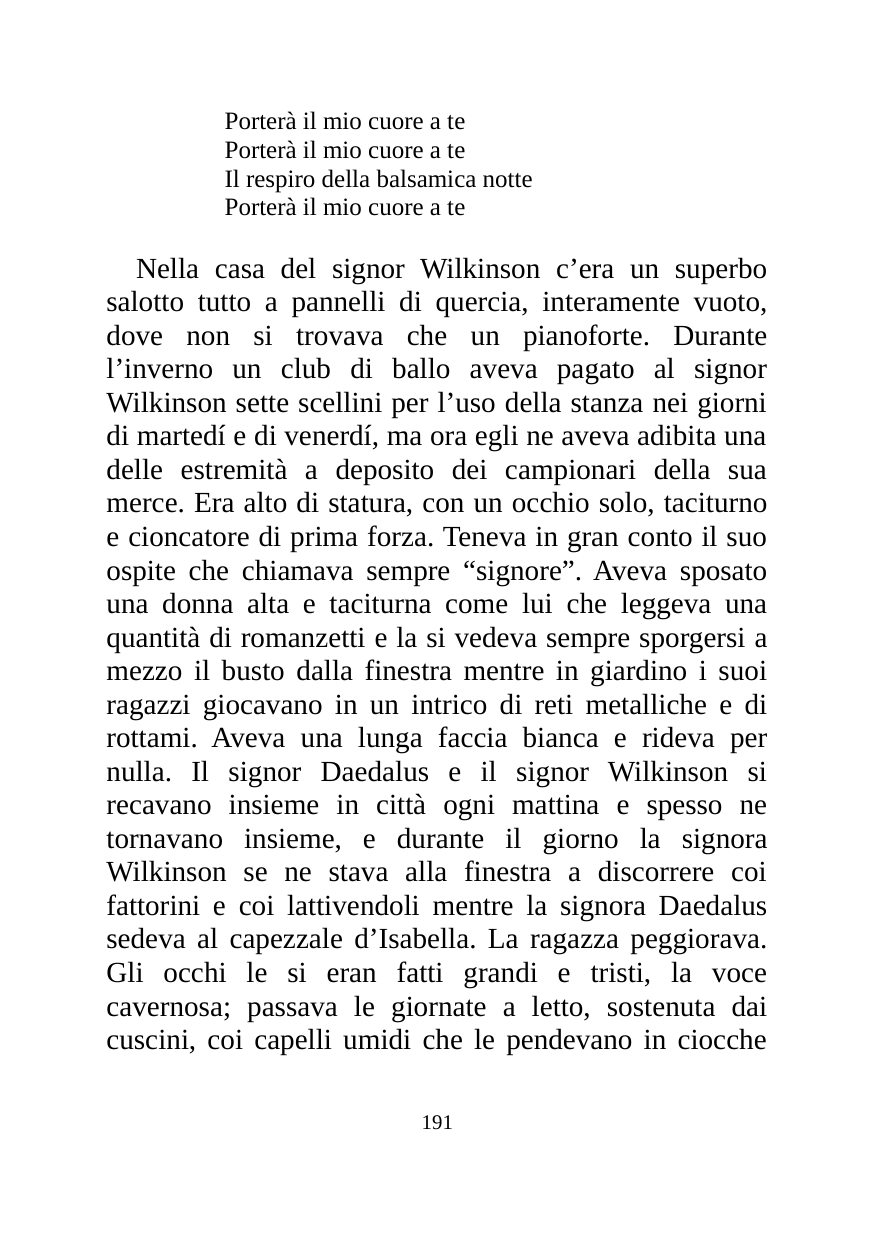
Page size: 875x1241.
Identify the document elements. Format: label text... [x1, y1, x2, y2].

text Porterà il mio cuore a te Porterà il mio cuore a te Il respiro della balsamica notte Porterà il mio cuore a te [224, 106, 768, 221]
text Nella casa del signor Wilkinson c’era un superbo salotto tutto a pannelli di quercia, interamente vuoto, dove non si trovava che un pianoforte. Durante l’inverno un club di ballo aveva pagato al signor Wilkinson sette scellini per l’uso della stanza nei giorni di martedí e di venerdí, ma ora egli ne aveva adibita una delle estremità a deposito dei campionari della sua merce. Era alto di statura, con un occhio solo, taciturno e cioncatore di prima forza. Teneva in gran conto il suo ospite che chiamava sempre “signore”. Aveva sposato una donna alta e taciturna come lui che leggeva una quantità di romanzetti e la si vedeva sempre sporgersi a mezzo il busto dalla finestra mentre in giardino i suoi ragazzi giocavano in un intrico di reti metalliche e di rottami. Aveva una lunga faccia bianca e rideva per nulla. Il signor Daedalus e il signor Wilkinson si recavano insieme in città ogni mattina e spesso ne tornavano insieme, e durante il giorno la signora Wilkinson se ne stava alla finestra a discorrere coi fattorini e coi lattivendoli mentre la signora Daedalus sedeva al capezzale d’Isabella. La ragazza peggiorava. Gli occhi le si eran fatti grandi e tristi, la voce cavernosa; passava le giornate a letto, sostenuta dai cuscini, coi capelli umidi che le pendevano in ciocche [106, 251, 768, 1056]
